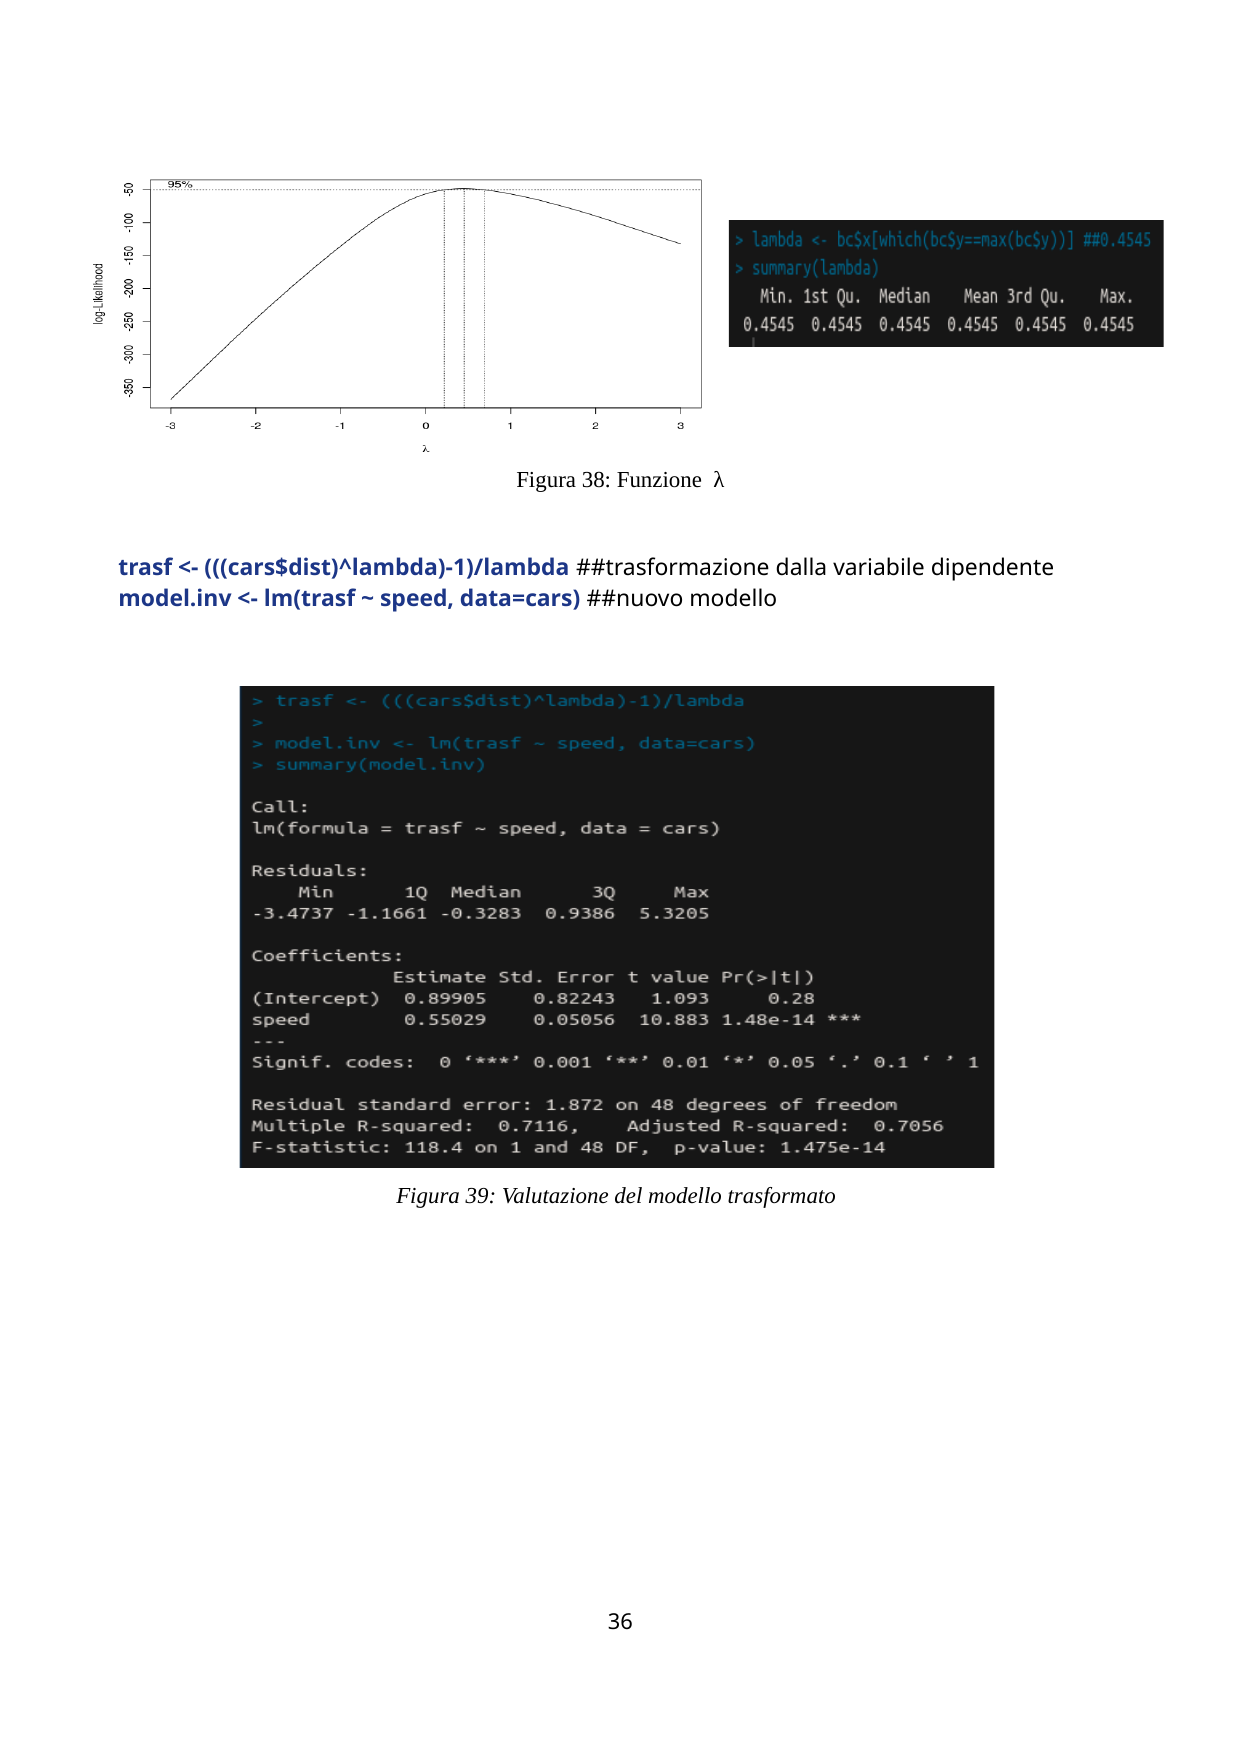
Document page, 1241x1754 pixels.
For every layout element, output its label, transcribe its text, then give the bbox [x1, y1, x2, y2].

text trasf <- (((cars$dist)^lambda)-1)/lambda ##trasformazione dalla variabile dipendente model.inv <- lm(trasf ~ speed, data=cars) ##nuovo modello [118, 551, 1122, 613]
picture [239, 686, 995, 1168]
picture [89, 132, 1164, 467]
text [118, 118, 1122, 220]
text Figura 38: Funzione λ [118, 347, 1122, 493]
text Figura 39: Valutazione del modello trasformato [239, 1168, 994, 1209]
